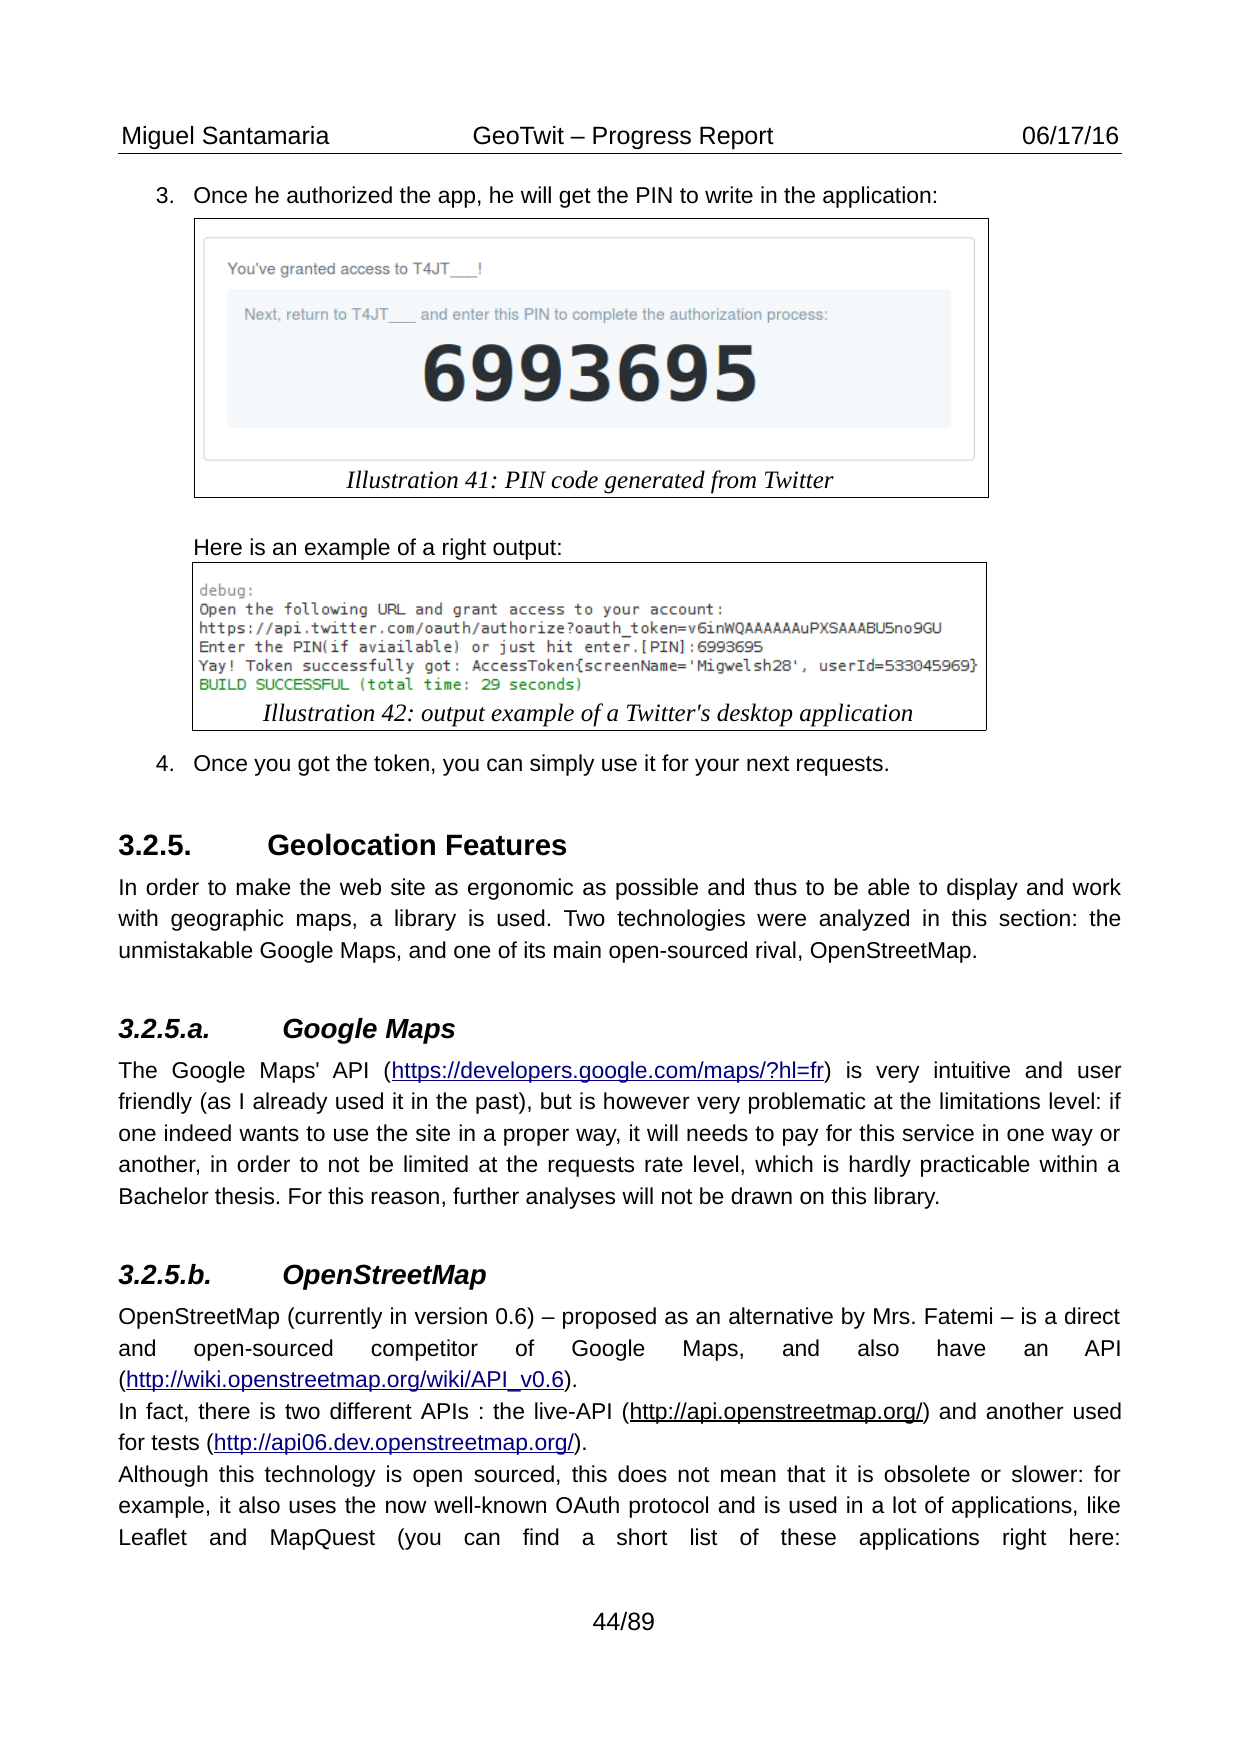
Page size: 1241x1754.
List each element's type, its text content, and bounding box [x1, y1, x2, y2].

list Here is an example of a right output: [156, 214, 1122, 560]
picture [195, 577, 984, 698]
picture [200, 233, 983, 466]
subtitle Google Maps [118, 1012, 1122, 1044]
list Once he authorized the app, he will get the PIN to write in the application: [156, 182, 1122, 209]
text Although this technology is open sourced, this does not mean that it is obsolete or slower: for example, it also uses the now well-known OAuth protocol and is used in a lot of applications, like Leaflet and MapQuest (you can find a short list of these applications right here: [118, 1461, 1122, 1550]
list Illustration 42: output example of a Twitter's desktop application [195, 698, 983, 727]
subtitle Geolocation Features [118, 827, 1122, 861]
list Once you got the token, you can simply use it for your next requests. [156, 750, 1122, 776]
text In order to make the web site as ergonomic as possible and thus to be able to display and work with geographic maps, a library is used. Two technologies were analyzed in this section: the unmistakable Google Maps, and one of its main open-sourced rival, OpenStreetMap. [118, 874, 1122, 963]
subtitle OpenStreetMap [118, 1259, 1122, 1291]
text OpenStreetMap (currently in version 0.6) – proposed as an alternative by Mrs. Fatemi – is a direct and open-sourced competitor of Google Maps, and also have an API (http://wiki.openstreetmap.org/wiki/API_v0.6). In fact, there is two different APIs : the live-API (http://api.openstreetmap.org/) and another used for tests (http://api06.dev.openstreetmap.org/). [118, 1303, 1122, 1456]
text The Google Maps' API (https://developers.google.com/maps/?hl=fr) is very intuitive and user friendly (as I already used it in the past), but is however very problematic at the limitations level: if one indeed wants to use the site in a proper way, it will needs to pay for this service in one way or another, in order to not be limited at the requests rate level, which is hardly practicable within a Bachelor thesis. For this reason, further analyses will not be drawn on this library. [118, 1057, 1122, 1209]
list Illustration 41: PIN code generated from Twitter [197, 466, 985, 494]
